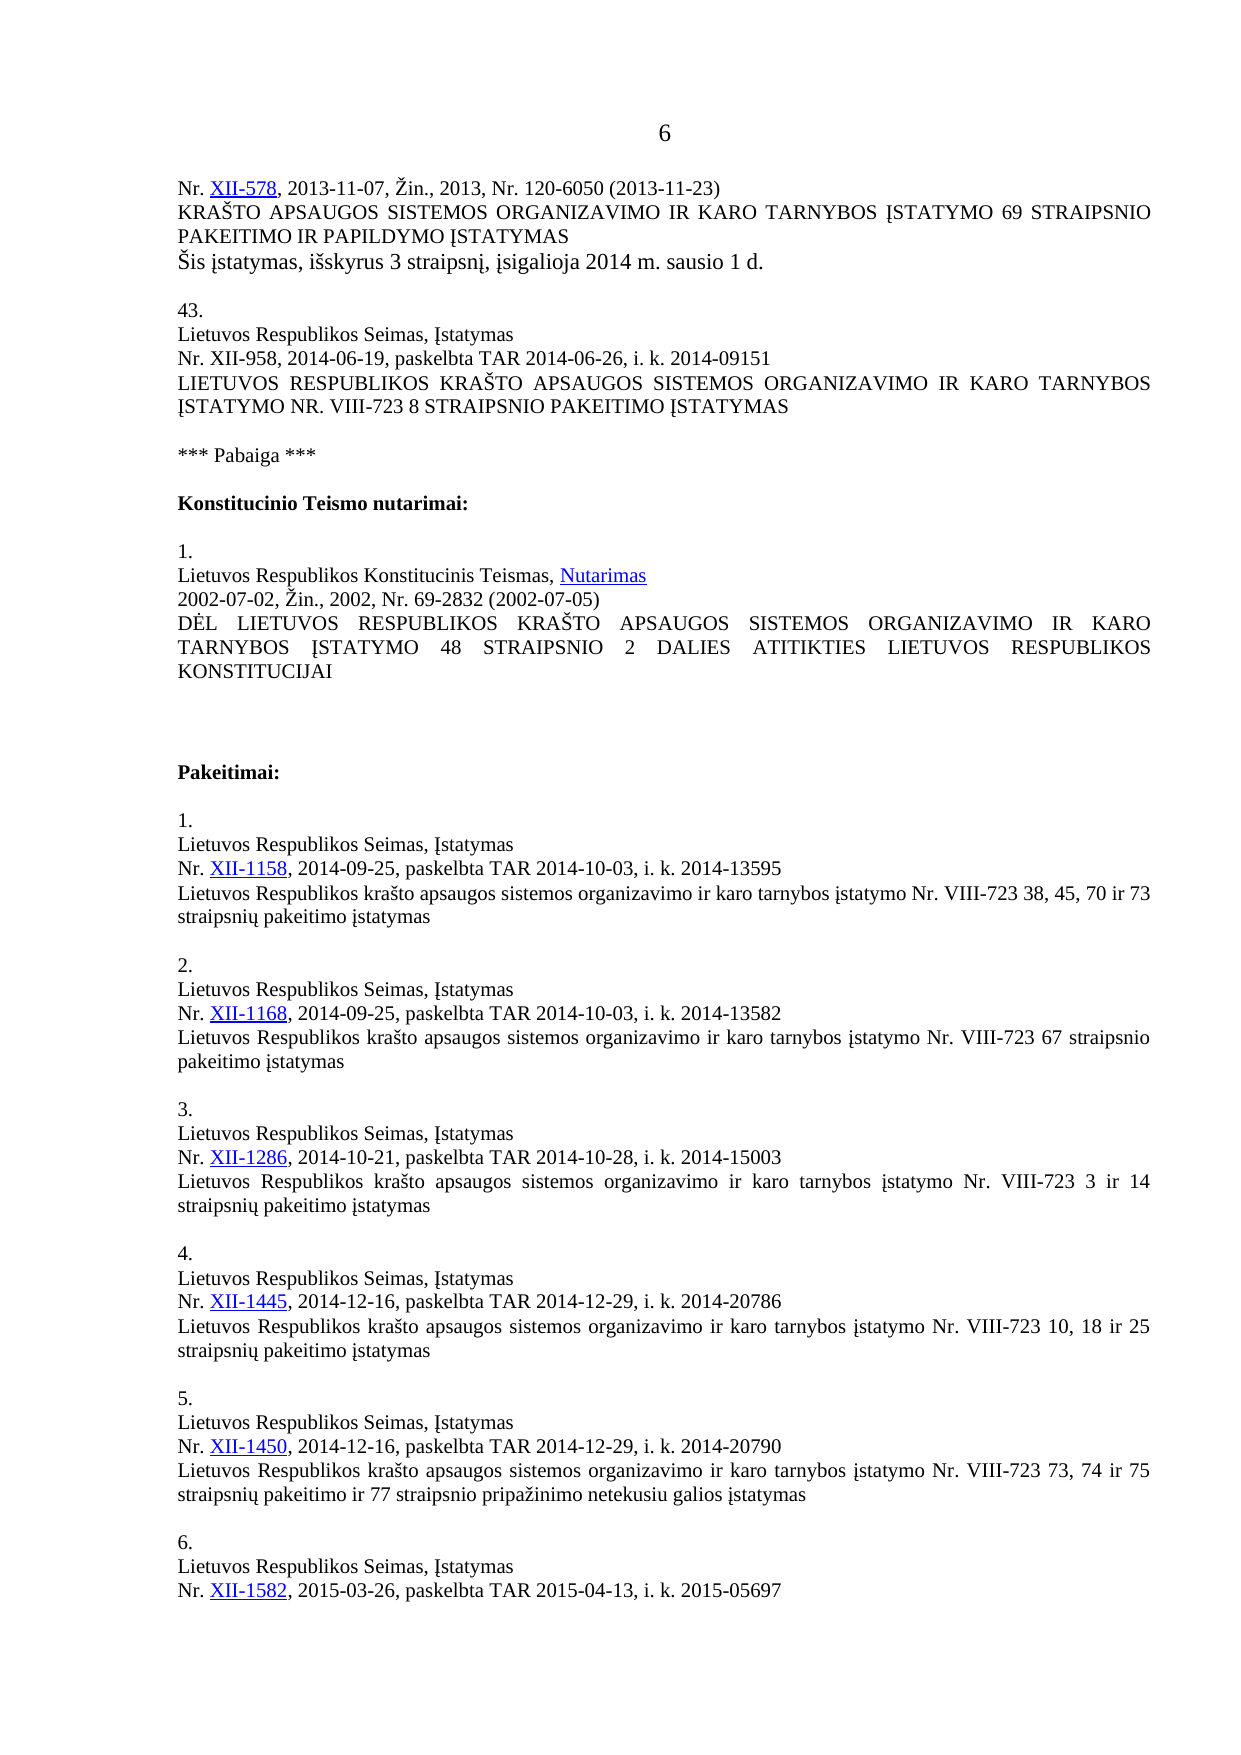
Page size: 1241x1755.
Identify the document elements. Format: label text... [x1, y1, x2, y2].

text Lietuvos Respublikos krašto apsaugos sistemos organizavimo ir karo tarnybos įstatymo Nr. VIII-723 73, 74 ir 75 straipsnių pakeitimo ir 77 straipsnio pripažinimo netekusiu galios įstatymas [177, 1458, 1152, 1506]
text Lietuvos Respublikos Seimas, Įstatymas [177, 322, 1152, 346]
text 1. [177, 808, 1152, 832]
text Nr. XII-1582, 2015-03-26, paskelbta TAR 2015-04-13, i. k. 2015-05697 [177, 1578, 1152, 1602]
text Nr. XII-1286, 2014-10-21, paskelbta TAR 2014-10-28, i. k. 2014-15003 [177, 1145, 1152, 1169]
text Konstitucinio Teismo nutarimai: [177, 491, 1152, 515]
text Lietuvos Respublikos Seimas, Įstatymas [177, 1265, 1152, 1289]
text 5. [177, 1386, 1152, 1410]
text 2. [177, 953, 1152, 977]
text 3. [177, 1097, 1152, 1121]
text Lietuvos Respublikos Seimas, Įstatymas [177, 1410, 1152, 1434]
text DĖL LIETUVOS RESPUBLIKOS KRAŠTO APSAUGOS SISTEMOS ORGANIZAVIMO IR KARO TARNYBOS ĮSTATYMO 48 STRAIPSNIO 2 DALIES ATITIKTIES LIETUVOS RESPUBLIKOS KONSTITUCIJAI [177, 611, 1152, 683]
text Lietuvos Respublikos Seimas, Įstatymas [177, 832, 1152, 856]
text Pakeitimai: [177, 760, 1152, 784]
text Lietuvos Respublikos krašto apsaugos sistemos organizavimo ir karo tarnybos įstatymo Nr. VIII-723 10, 18 ir 25 straipsnių pakeitimo įstatymas [177, 1313, 1152, 1362]
text LIETUVOS RESPUBLIKOS KRAŠTO APSAUGOS SISTEMOS ORGANIZAVIMO IR KARO TARNYBOS ĮSTATYMO NR. VIII-723 8 STRAIPSNIO PAKEITIMO ĮSTATYMAS [177, 370, 1152, 418]
text Lietuvos Respublikos krašto apsaugos sistemos organizavimo ir karo tarnybos įstatymo Nr. VIII-723 3 ir 14 straipsnių pakeitimo įstatymas [177, 1169, 1152, 1217]
text Lietuvos Respublikos Konstitucinis Teismas, Nutarimas [177, 563, 1152, 587]
text Nr. XII-578, 2013-11-07, Žin., 2013, Nr. 120-6050 (2013-11-23) [177, 176, 1152, 200]
text Šis įstatymas, išskyrus 3 straipsnį, įsigalioja 2014 m. sausio 1 d. [177, 248, 1152, 274]
text Nr. XII-1158, 2014-09-25, paskelbta TAR 2014-10-03, i. k. 2014-13595 [177, 856, 1152, 880]
text Nr. XII-1168, 2014-09-25, paskelbta TAR 2014-10-03, i. k. 2014-13582 [177, 1001, 1152, 1025]
text Lietuvos Respublikos krašto apsaugos sistemos organizavimo ir karo tarnybos įstatymo Nr. VIII-723 67 straipsnio pakeitimo įstatymas [177, 1025, 1152, 1073]
text 43. [177, 298, 1152, 322]
text Nr. XII-1445, 2014-12-16, paskelbta TAR 2014-12-29, i. k. 2014-20786 [177, 1289, 1152, 1313]
text KRAŠTO APSAUGOS SISTEMOS ORGANIZAVIMO IR KARO TARNYBOS ĮSTATYMO 69 STRAIPSNIO PAKEITIMO IR PAPILDYMO ĮSTATYMAS [177, 200, 1152, 248]
text 2002-07-02, Žin., 2002, Nr. 69-2832 (2002-07-05) [177, 587, 1152, 611]
text Lietuvos Respublikos Seimas, Įstatymas [177, 1554, 1152, 1578]
text *** Pabaiga *** [177, 443, 1152, 467]
text 4. [177, 1241, 1152, 1265]
text 6. [177, 1530, 1152, 1554]
text Nr. XII-958, 2014-06-19, paskelbta TAR 2014-06-26, i. k. 2014-09151 [177, 346, 1152, 370]
text Lietuvos Respublikos Seimas, Įstatymas [177, 977, 1152, 1001]
text Nr. XII-1450, 2014-12-16, paskelbta TAR 2014-12-29, i. k. 2014-20790 [177, 1434, 1152, 1458]
text 1. [177, 539, 1152, 563]
text Lietuvos Respublikos krašto apsaugos sistemos organizavimo ir karo tarnybos įstatymo Nr. VIII-723 38, 45, 70 ir 73 straipsnių pakeitimo įstatymas [177, 880, 1152, 928]
text Lietuvos Respublikos Seimas, Įstatymas [177, 1121, 1152, 1145]
